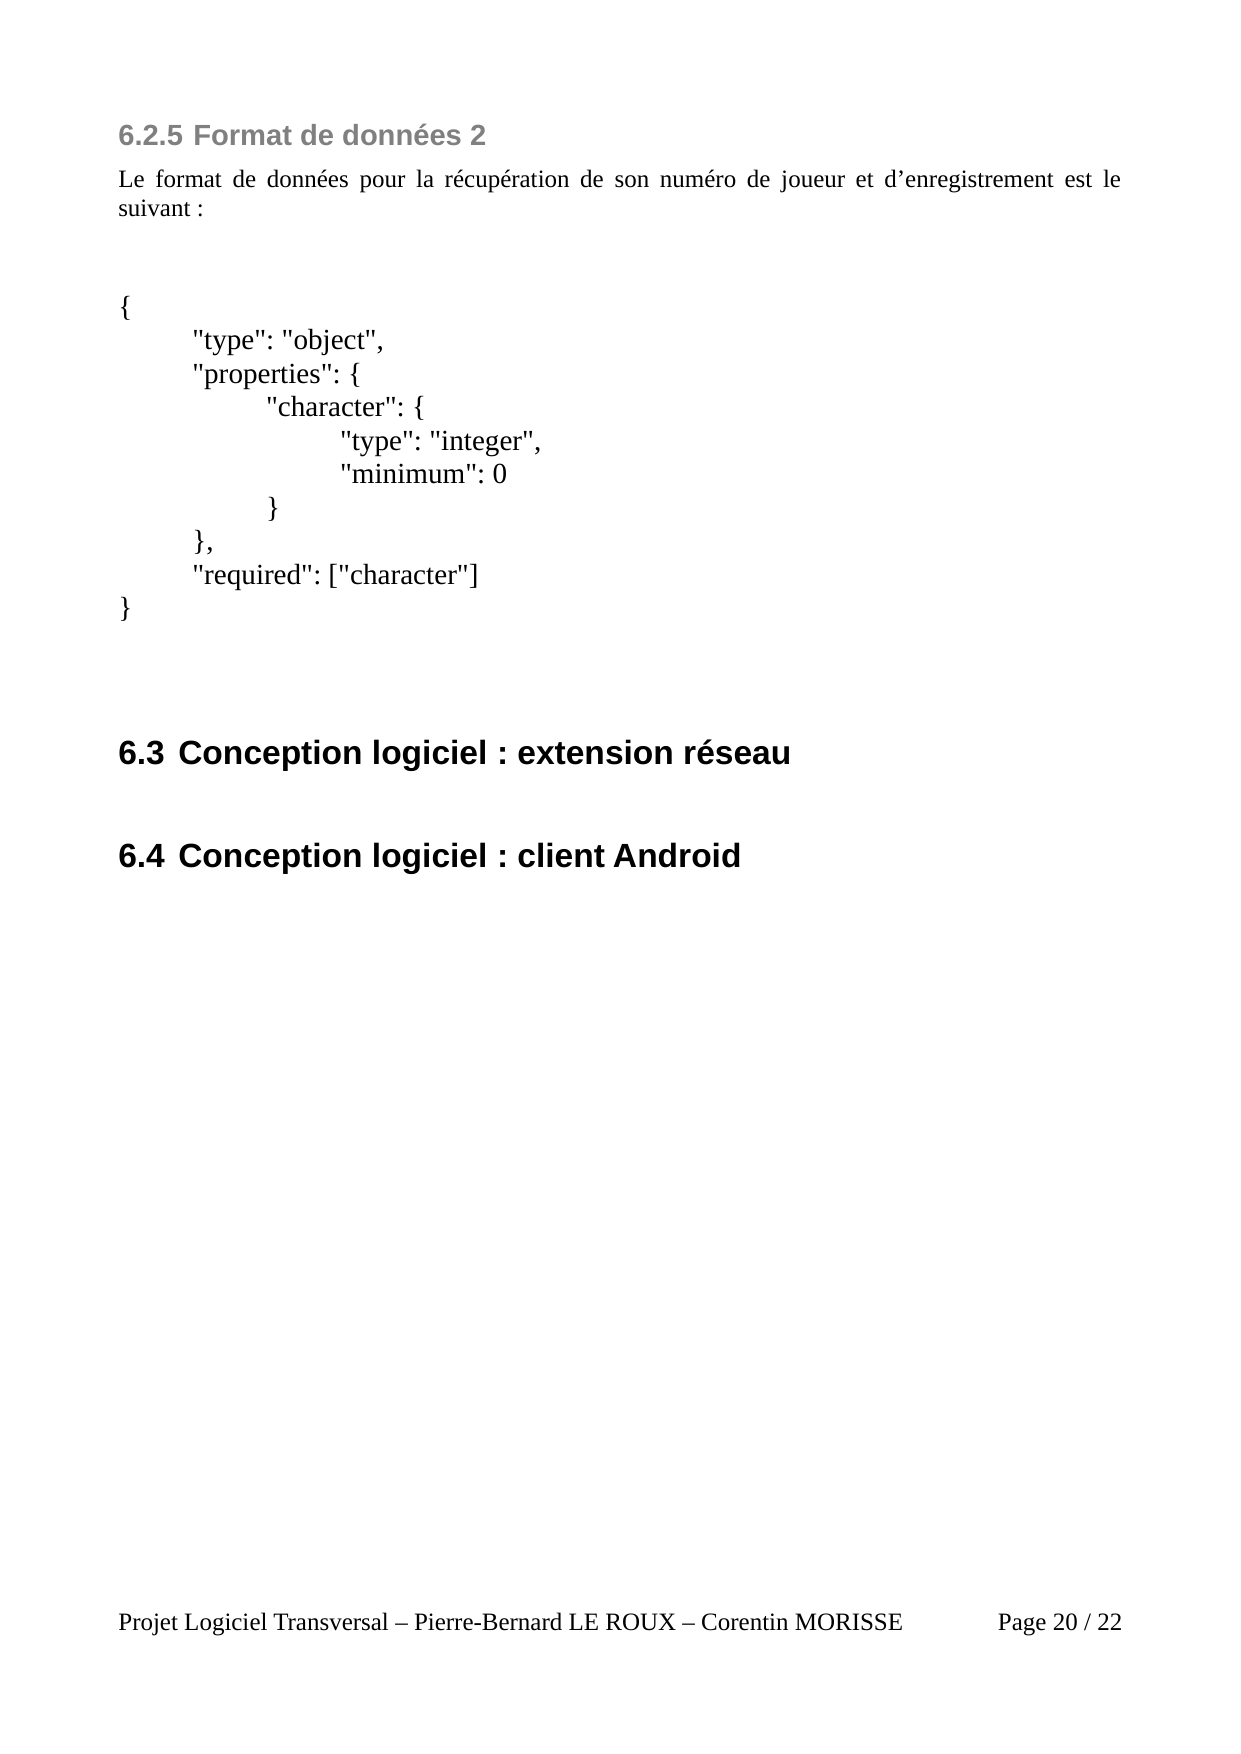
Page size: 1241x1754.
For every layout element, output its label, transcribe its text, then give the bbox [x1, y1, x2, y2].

text "properties": { [118, 356, 1122, 389]
subtitle Conception logiciel : client Android [118, 836, 1122, 875]
text "type": "integer", [118, 423, 1122, 456]
subtitle Format de données 2 [118, 118, 1122, 152]
text "required": ["character"] [118, 557, 1122, 591]
text "character": { [118, 389, 1122, 423]
subtitle Conception logiciel : extension réseau [118, 733, 1122, 771]
text { [118, 289, 1122, 322]
text } [118, 591, 1122, 624]
text }, [118, 523, 1122, 557]
text Le format de données pour la récupération de son numéro de joueur et d’enregistrement est le suivant : [118, 164, 1122, 222]
text "minimum": 0 [118, 456, 1122, 490]
text "type": "object", [118, 322, 1122, 356]
text } [118, 490, 1122, 523]
